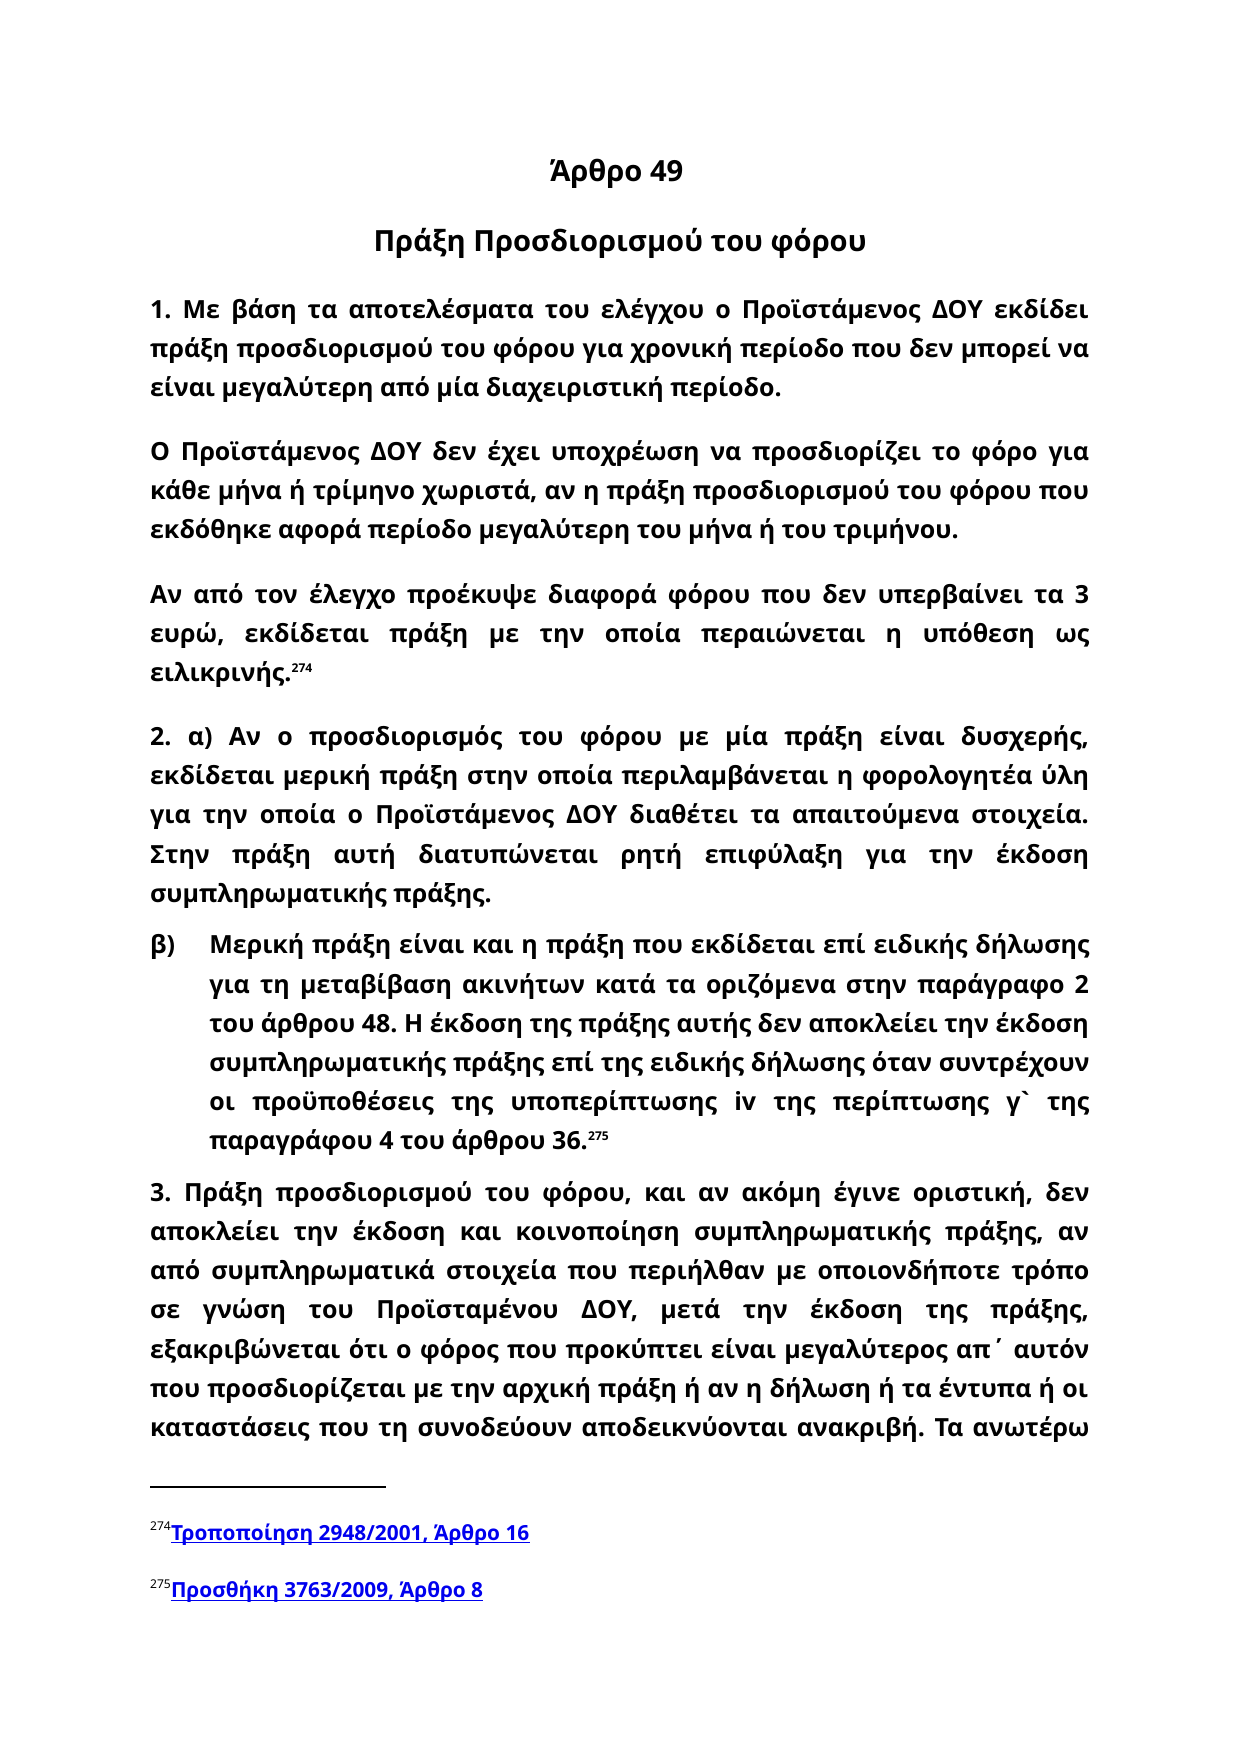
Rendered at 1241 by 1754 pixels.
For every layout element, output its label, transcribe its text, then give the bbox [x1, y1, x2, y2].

subtitle Πράξη Προσδιορισμού του φόρου [150, 221, 1090, 260]
text Αν από τον έλεγχο προέκυψε διαφορά φόρου που δεν υπερβαίνει τα 3 ευρώ, εκδίδεται πράξη με την οποία περαιώνεται η υπόθεση ως ειλικρινής. [150, 576, 1090, 689]
text 2. α) Αν ο προσδιορισμός του φόρου με μία πράξη είναι δυσχερής, εκδίδεται μερική πράξη στην οποία περιλαμβάνεται η φορολογητέα ύλη για την οποία ο Προϊστάμενος ΔΟΥ διαθέτει τα απαιτούμενα στοιχεία. Στην πράξη αυτή διατυπώνεται ρητή επιφύλαξη για την έκδοση συμπληρωματικής πράξης. [150, 719, 1090, 909]
subtitle Άρθρο 49 [150, 150, 1090, 190]
text Προσθήκη 3763/2009, Άρθρο 8 [150, 1576, 1090, 1604]
text 3. Πράξη προσδιορισμού του φόρου, και αν ακόμη έγινε οριστική, δεν αποκλείει την έκδοση και κοινοποίηση συμπληρωματικής πράξης, αν από συμπληρωματικά στοιχεία που περιήλθαν με οποιονδήποτε τρόπο σε γνώση του Προϊσταμένου ΔΟΥ, μετά την έκδοση της πράξης, εξακριβώνεται ότι ο φόρος που προκύπτει είναι μεγαλύτερος απ΄ αυτόν που προσδιορίζεται με την αρχική πράξη ή αν η δήλωση ή τα έντυπα ή οι καταστάσεις που τη συνοδεύουν αποδεικνύονται ανακριβή. Τα ανωτέρω [150, 1174, 1090, 1444]
text 1. Με βάση τα αποτελέσματα του ελέγχου ο Προϊστάμενος ΔΟΥ εκδίδει πράξη προσδιορισμού του φόρου για χρονική περίοδο που δεν μπορεί να είναι μεγαλύτερη από μία διαχειριστική περίοδο. [150, 291, 1090, 404]
list β) Μερική πράξη είναι και η πράξη που εκδίδεται επί ειδικής δήλωσης για τη μεταβίβαση ακινήτων κατά τα οριζόμενα στην παράγραφο 2 του άρθρου 48. Η έκδοση της πράξης αυτής δεν αποκλείει την έκδοση συμπληρωματικής πράξης επί της ειδικής δήλωσης όταν συντρέχουν οι προϋποθέσεις της υποπερίπτωσης iv της περίπτωσης γ` της παραγράφου 4 του άρθρου 36. [150, 927, 1090, 1157]
text Ο Προϊστάμενος ΔΟΥ δεν έχει υποχρέωση να προσδιορίζει το φόρο για κάθε μήνα ή τρίμηνο χωριστά, αν η πράξη προσδιορισμού του φόρου που εκδόθηκε αφορά περίοδο μεγαλύτερη του μήνα ή του τριμήνου. [150, 434, 1090, 546]
text Τροποποίηση 2948/2001, Άρθρο 16 [150, 1518, 1090, 1546]
